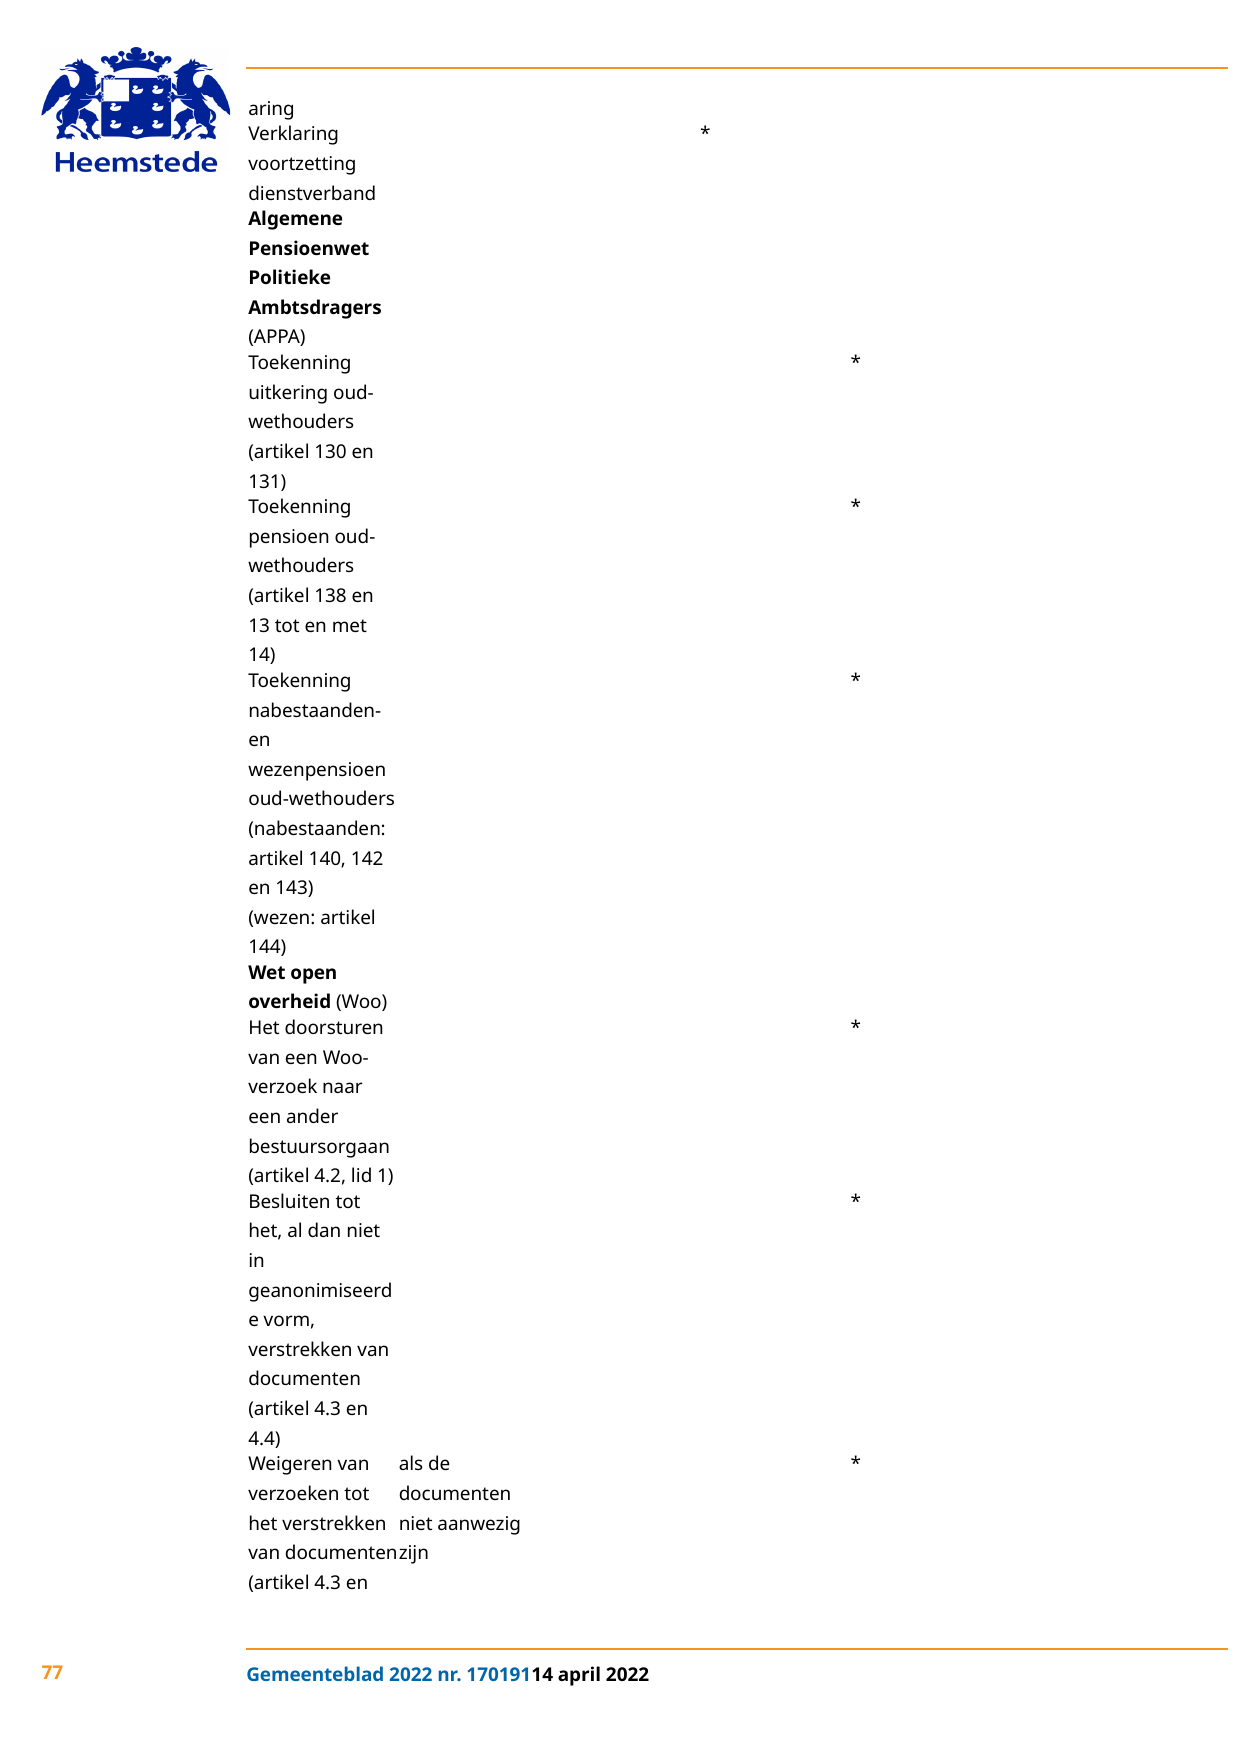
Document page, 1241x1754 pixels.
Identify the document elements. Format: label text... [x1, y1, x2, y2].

table_cell [1001, 1015, 1152, 1188]
table_cell * [850, 350, 1001, 493]
table_cell [1001, 95, 1152, 121]
table_cell * [850, 667, 1001, 959]
table_cell [549, 494, 700, 667]
table_cell [1001, 1451, 1152, 1594]
table_cell [1001, 205, 1152, 349]
table_cell Besluiten tot het, al dan niet in geanonimiseerde vorm, verstrekken van documenten (artikel 4.3 en 4.4) [248, 1188, 398, 1451]
table_cell [850, 121, 1001, 205]
table_cell [399, 350, 549, 493]
table_cell [1001, 959, 1152, 1014]
table_cell aring [248, 95, 398, 121]
table_cell [700, 95, 850, 121]
table_cell [700, 350, 850, 493]
table_cell [399, 1188, 549, 1451]
table_cell Weigeren van verzoeken tot het verstrekken van documenten (artikel 4.3 en [248, 1451, 398, 1594]
table_cell Verklaring voortzetting dienstverband [248, 121, 398, 205]
table_cell [549, 121, 700, 205]
table_cell [700, 959, 850, 1014]
table_cell Toekenning nabestaanden- en wezenpensioen oud-wethouders (nabestaanden: artikel 140, 142 en 143) (wezen: artikel 144) [248, 667, 398, 959]
table_cell * [850, 1451, 1001, 1594]
table_cell Toekenning pensioen oud-wethouders (artikel 138 en 13 tot en met 14) [248, 494, 398, 667]
table_cell [700, 1188, 850, 1451]
table_cell [700, 1451, 850, 1594]
table_cell [850, 95, 1001, 121]
table_cell [700, 205, 850, 349]
table_cell * [700, 121, 850, 205]
table_cell Toekenning uitkering oud-wethouders (artikel 130 en 131) [248, 350, 398, 493]
table_cell [399, 121, 549, 205]
table_cell [549, 1015, 700, 1188]
table_cell [850, 205, 1001, 349]
table_cell [549, 350, 700, 493]
table_cell [549, 1451, 700, 1594]
table_cell [399, 95, 549, 121]
table_cell [549, 959, 700, 1014]
table_cell [549, 95, 700, 121]
table_cell [549, 205, 700, 349]
table_cell [850, 959, 1001, 1014]
table_cell [549, 1188, 700, 1451]
table_cell [1001, 1188, 1152, 1451]
table_cell [399, 1015, 549, 1188]
table_cell als de documenten niet aanwezig zijn [399, 1451, 549, 1594]
table_cell Het doorsturen van een Woo-verzoek naar een ander bestuursorgaan (artikel 4.2, lid 1) [248, 1015, 398, 1188]
table_cell [399, 205, 549, 349]
table_cell * [850, 1188, 1001, 1451]
table_cell [549, 667, 700, 959]
table_cell * [850, 1015, 1001, 1188]
table_cell [700, 1015, 850, 1188]
table_cell [1001, 121, 1152, 205]
table_cell [700, 494, 850, 667]
picture [41, 47, 231, 172]
table_cell [1001, 494, 1152, 667]
table_cell [399, 667, 549, 959]
table_cell [399, 494, 549, 667]
table_cell [399, 959, 549, 1014]
table_cell Algemene Pensioenwet Politieke Ambtsdragers (APPA) [248, 205, 398, 349]
table_cell Wet open overheid (Woo) [248, 959, 398, 1014]
table_cell [1001, 667, 1152, 959]
table_cell [1001, 350, 1152, 493]
table_cell * [850, 494, 1001, 667]
table_cell [700, 667, 850, 959]
